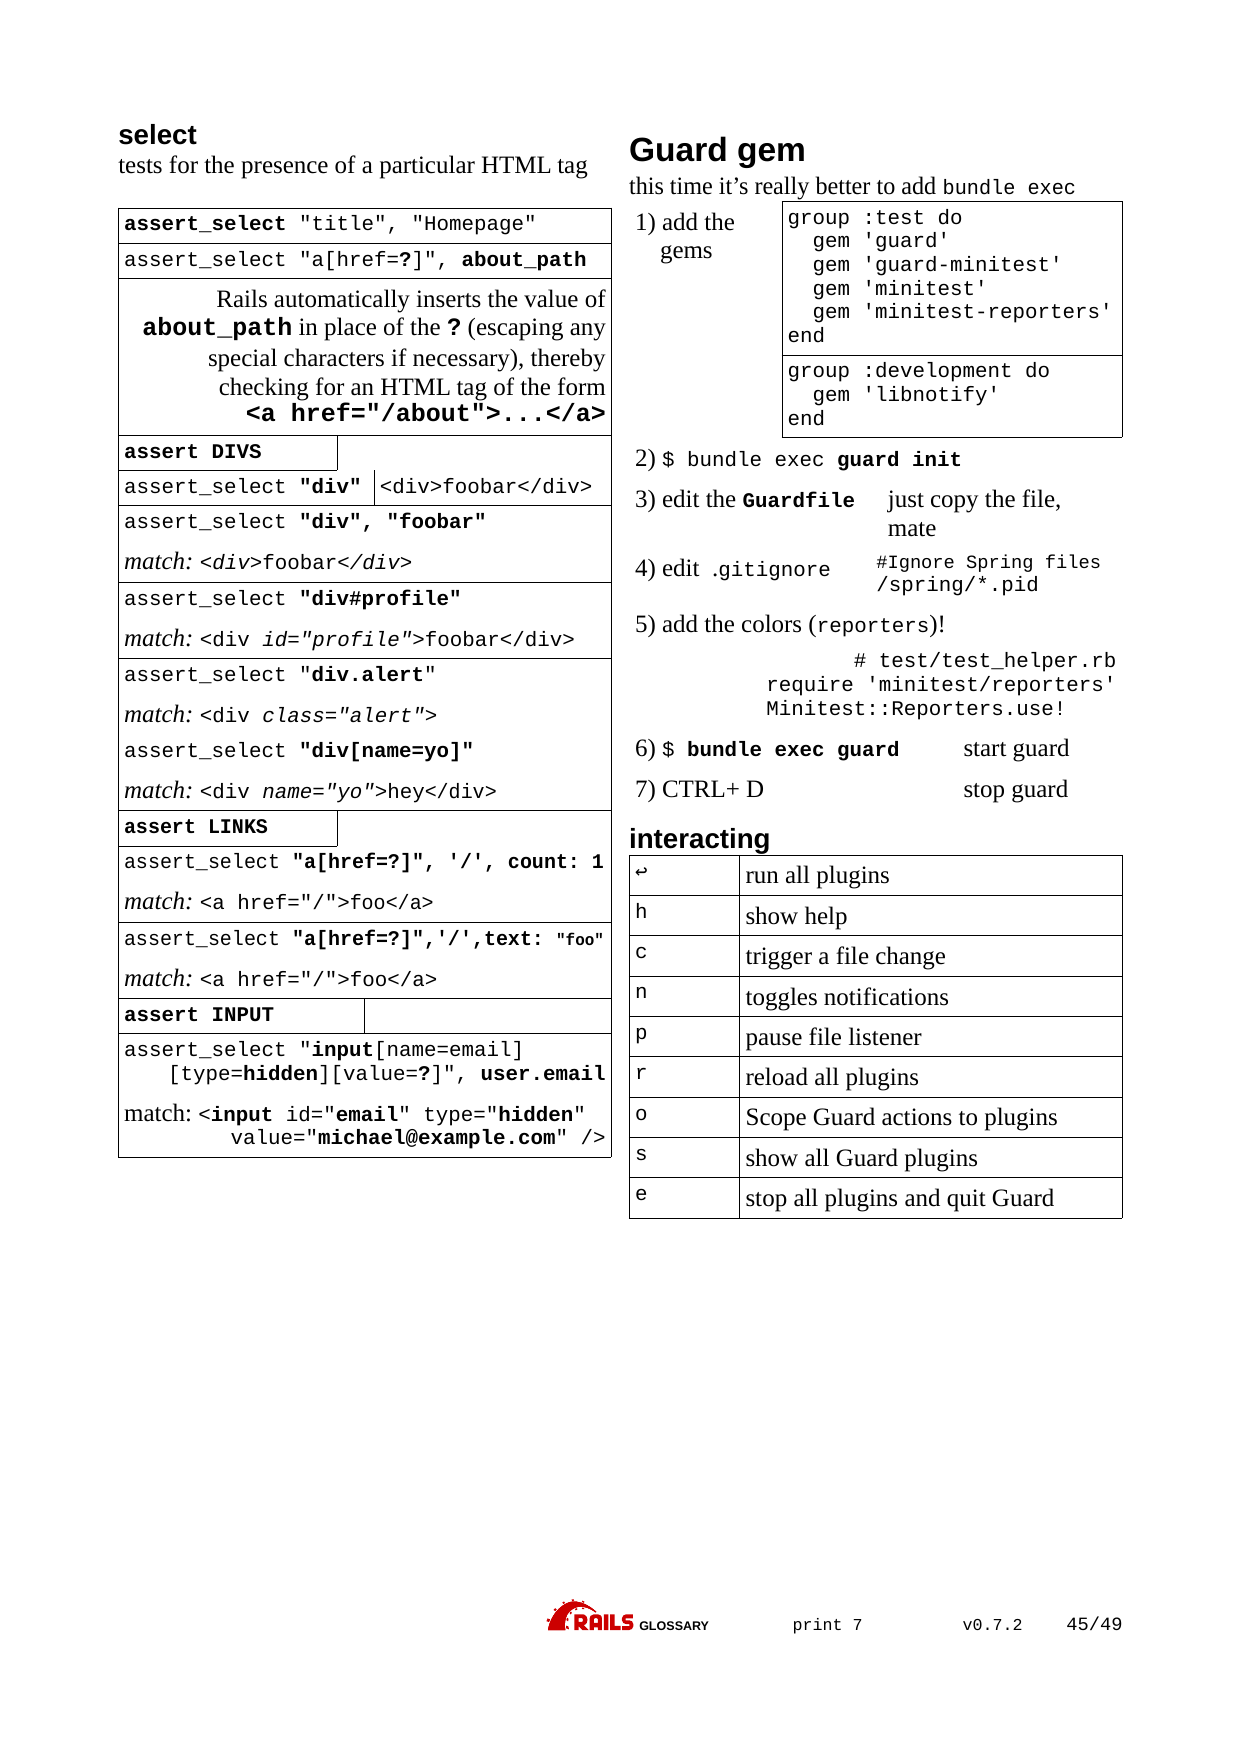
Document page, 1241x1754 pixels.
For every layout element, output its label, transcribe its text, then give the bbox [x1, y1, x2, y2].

table_cell trigger a file change [740, 936, 1122, 976]
table_cell c [630, 936, 739, 976]
table_cell s [630, 1138, 739, 1177]
table_header run all plugins [740, 856, 1122, 895]
table_cell assert_select "input[name=email] [type=hidden][value=?]", user.email [119, 1034, 611, 1092]
table_cell e [630, 1178, 739, 1218]
table_cell match: <div id="profile">foobar</div> [119, 617, 611, 658]
table_header [338, 436, 611, 470]
table_cell match: <div class="alert"> [119, 693, 611, 734]
table_header group :test do gem 'guard' gem 'guard-minitest' gem 'minitest' gem 'minitest-reporters' end [783, 202, 1122, 354]
table_cell n [630, 977, 739, 1016]
table_cell Scope Guard actions to plugins [740, 1098, 1122, 1137]
table_cell stop guard [958, 768, 1122, 808]
table_cell 3) edit the Guardfile [629, 478, 882, 547]
subtitle select [118, 118, 611, 150]
table_cell Rails automatically inserts the value of about_path in place of the ? (escaping any special characters if necessary), thereby checking for an HTML tag of the form <a href="/about">...</a> [119, 279, 611, 435]
table_cell h [630, 896, 739, 935]
table_cell just copy the file, mate [882, 478, 1122, 547]
table_cell toggles notifications [740, 977, 1122, 1016]
table_cell group :development do gem 'libnotify' end [783, 356, 1122, 437]
subtitle Guard gem [629, 130, 1122, 168]
table_cell match: <div>foobar</div> [119, 541, 611, 582]
subtitle interacting [629, 823, 1122, 855]
table_cell assert_select "div", "foobar" [119, 506, 611, 541]
table_cell pause file listener [740, 1017, 1122, 1056]
table_cell 6) $ bundle exec guard [629, 727, 957, 768]
table_cell assert_select "div#profile" [119, 583, 611, 617]
table_cell match: <input id="email" type="hidden" value="michael@example.com" /> [119, 1092, 611, 1157]
table_cell 4) edit .gitignore [629, 547, 870, 603]
table_cell r [630, 1057, 739, 1097]
table_cell reload all plugins [740, 1057, 1122, 1097]
table_cell start guard [958, 727, 1122, 768]
table_header ↩ [630, 856, 739, 895]
table_cell 7) CTRL+ D [629, 768, 957, 808]
table_cell <div>foobar</div> [375, 470, 611, 505]
table_cell show help [740, 896, 1122, 935]
table_cell assert_select "a[href=?]", about_path [119, 244, 611, 278]
table_cell assert LINKS [119, 811, 337, 846]
table_cell [338, 811, 611, 846]
table_header 1) add the gems [629, 201, 782, 354]
table_cell assert_select "a[href=?]",'/',text: "foo" [119, 923, 611, 957]
table_cell assert INPUT [119, 999, 364, 1033]
table_cell 5) add the colors (reporters)! [629, 604, 957, 644]
table_cell [365, 999, 611, 1033]
table_cell assert_select "div" [119, 470, 374, 505]
table_cell match: <a href="/">foo</a> [119, 957, 611, 998]
table_cell [629, 355, 782, 437]
table_cell assert_select "div.alert" [119, 659, 611, 693]
table_cell stop all plugins and quit Guard [740, 1178, 1122, 1218]
table_cell assert_select "div[name=yo]" [119, 734, 611, 769]
table_cell #Ignore Spring files /spring/*.pid [870, 547, 1122, 603]
table_header assert DIVS [119, 436, 337, 470]
text this time it’s really better to add bundle exec [629, 171, 1122, 201]
table_cell match: <a href="/">foo</a> [119, 881, 611, 922]
table_header assert_select "title", "Homepage" [119, 209, 611, 243]
table_cell show all Guard plugins [740, 1138, 1122, 1177]
table_cell assert_select "a[href=?]", '/', count: 1 [119, 846, 611, 881]
table_cell 2) $ bundle exec guard init [629, 437, 1122, 478]
text tests for the presence of a particular HTML tag [118, 150, 611, 179]
table_cell match: <div name="yo">hey</div> [119, 769, 611, 810]
table_cell o [630, 1098, 739, 1137]
table_cell p [630, 1017, 739, 1056]
table_cell # test/test_helper.rb require 'minitest/reporters' Minitest::Reporters.use! [629, 645, 1122, 727]
table_cell [958, 604, 1122, 644]
